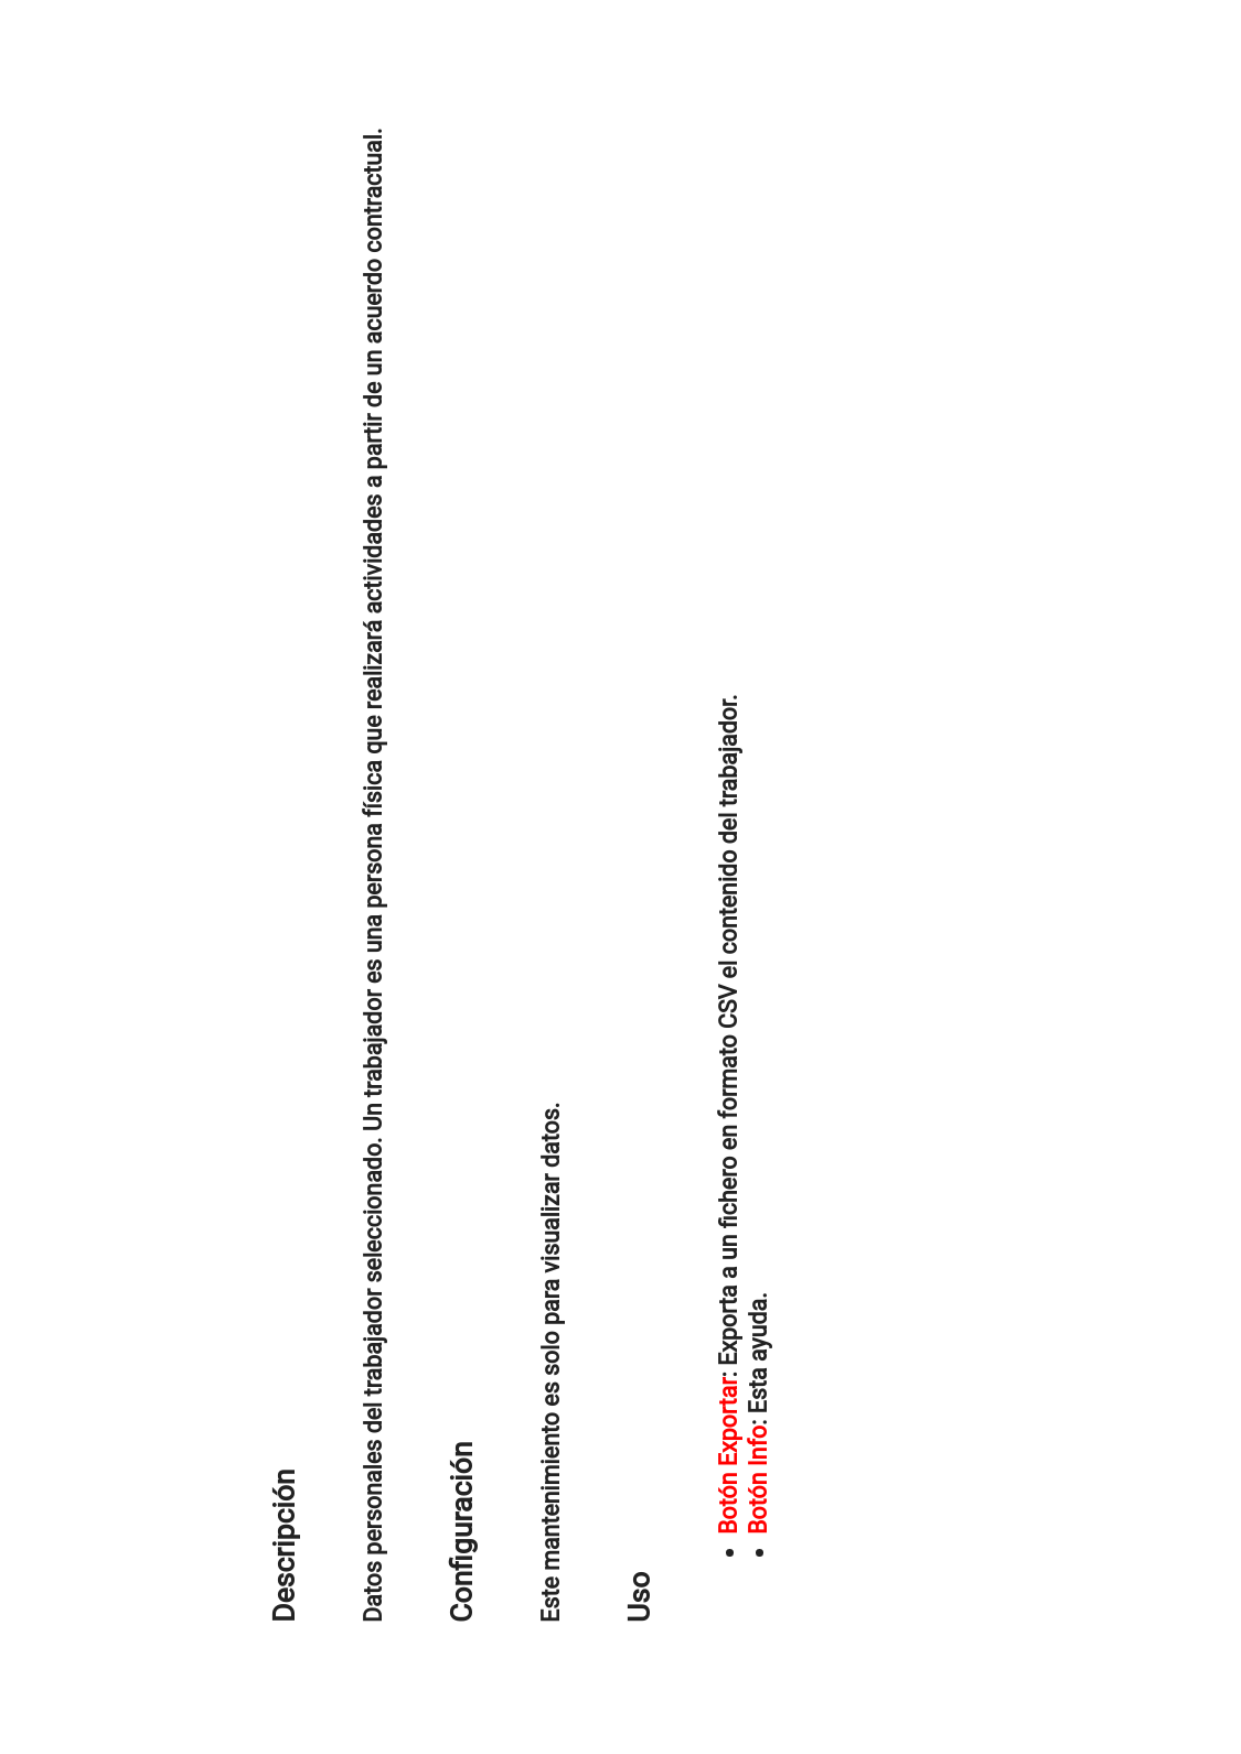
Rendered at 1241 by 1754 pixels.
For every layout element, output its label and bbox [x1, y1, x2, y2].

picture [267, 121, 780, 1625]
